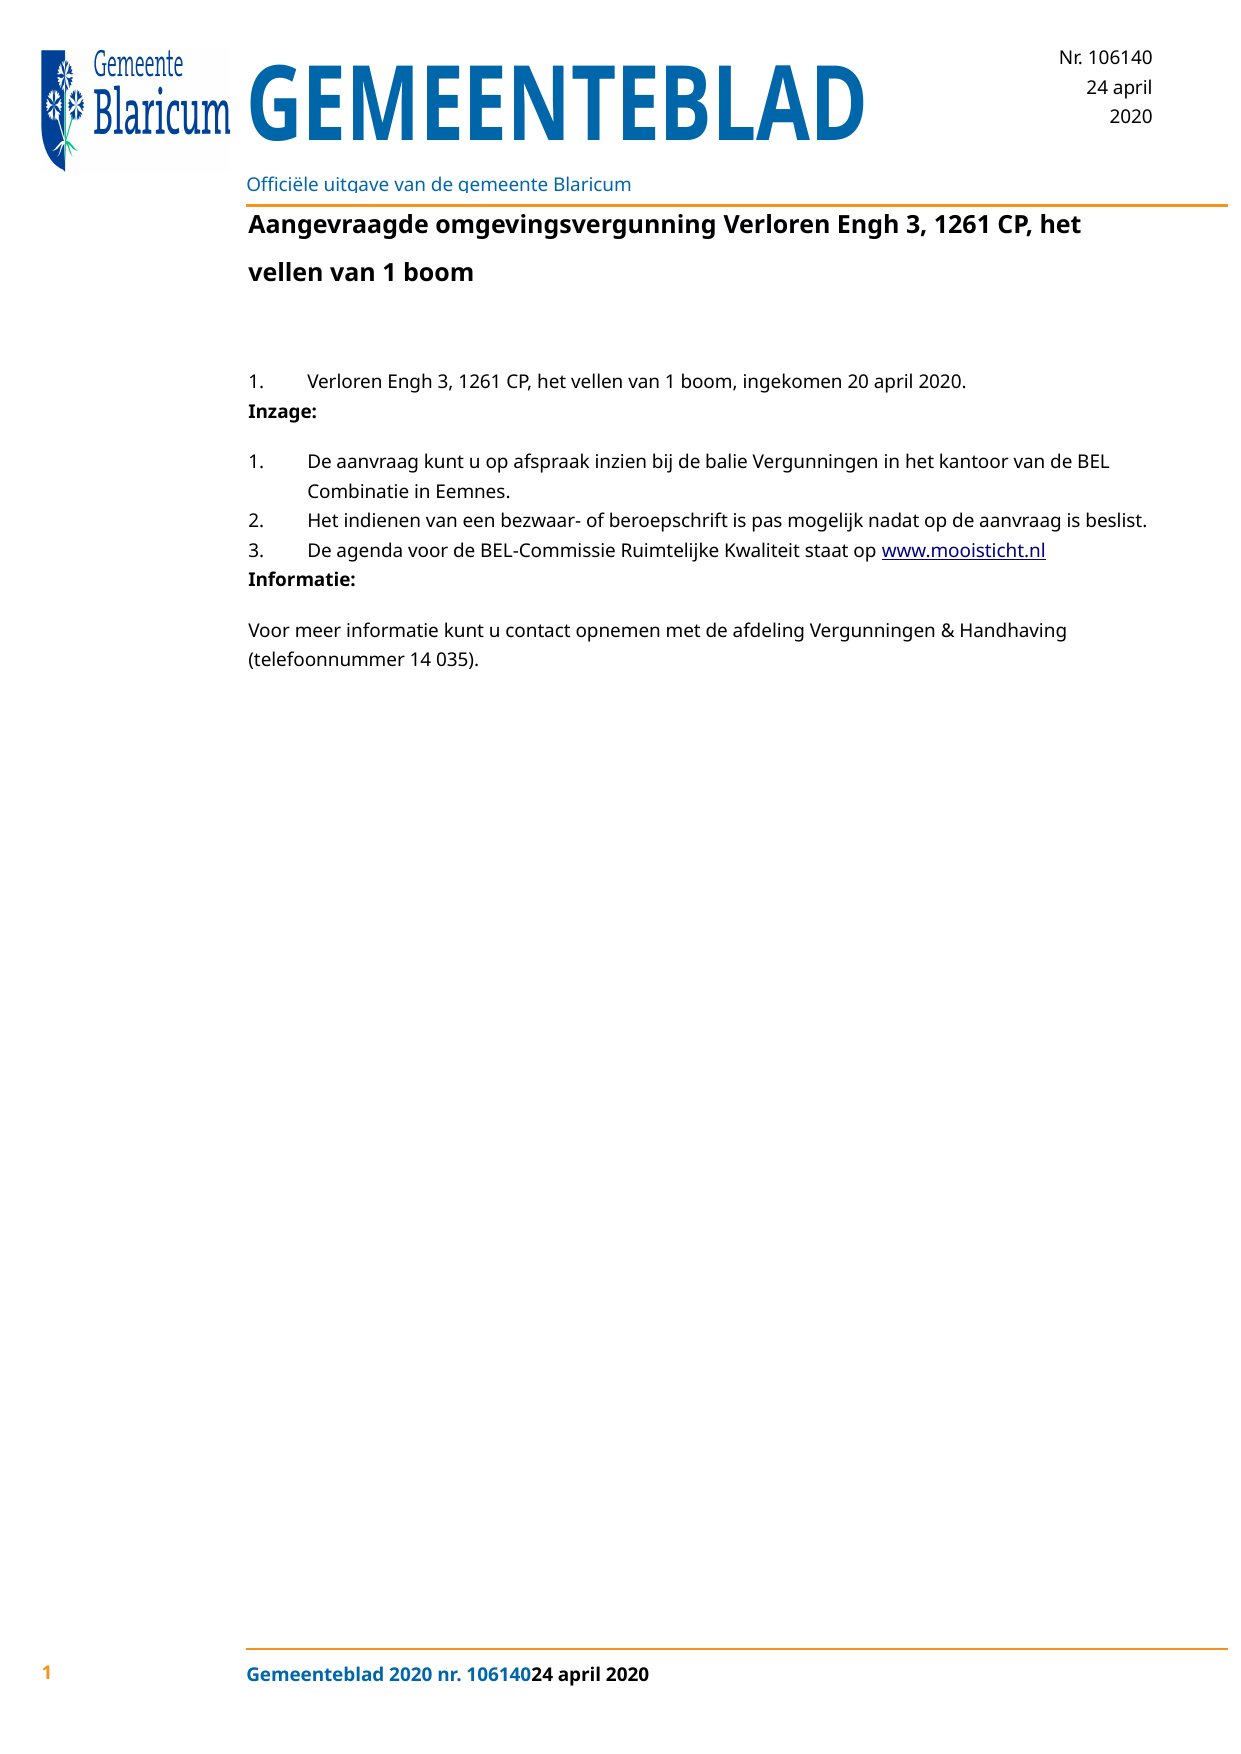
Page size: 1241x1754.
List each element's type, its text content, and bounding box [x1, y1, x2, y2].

picture [41, 47, 231, 172]
list De agenda voor de BEL-Commissie Ruimtelijke Kwaliteit staat op www.mooisticht.nl [248, 537, 1152, 563]
text Voor meer informatie kunt u contact opnemen met de afdeling Vergunningen & Handhaving (telefoonnummer 14 035). [248, 617, 1152, 672]
list Het indienen van een bezwaar- of beroepschrift is pas mogelijk nadat op de aanvraag is beslist. [248, 507, 1152, 533]
text Aangevraagde omgevingsvergunning Verloren Engh 3, 1261 CP, het vellen van 1 boom [248, 207, 1152, 288]
list Verloren Engh 3, 1261 CP, het vellen van 1 boom, ingekomen 20 april 2020. [248, 368, 1152, 394]
text Informatie: [248, 567, 1152, 592]
text Inzage: [248, 398, 1152, 424]
list De aanvraag kunt u op afspraak inzien bij de balie Vergunningen in het kantoor van de BEL Combinatie in Eemnes. [248, 448, 1152, 504]
